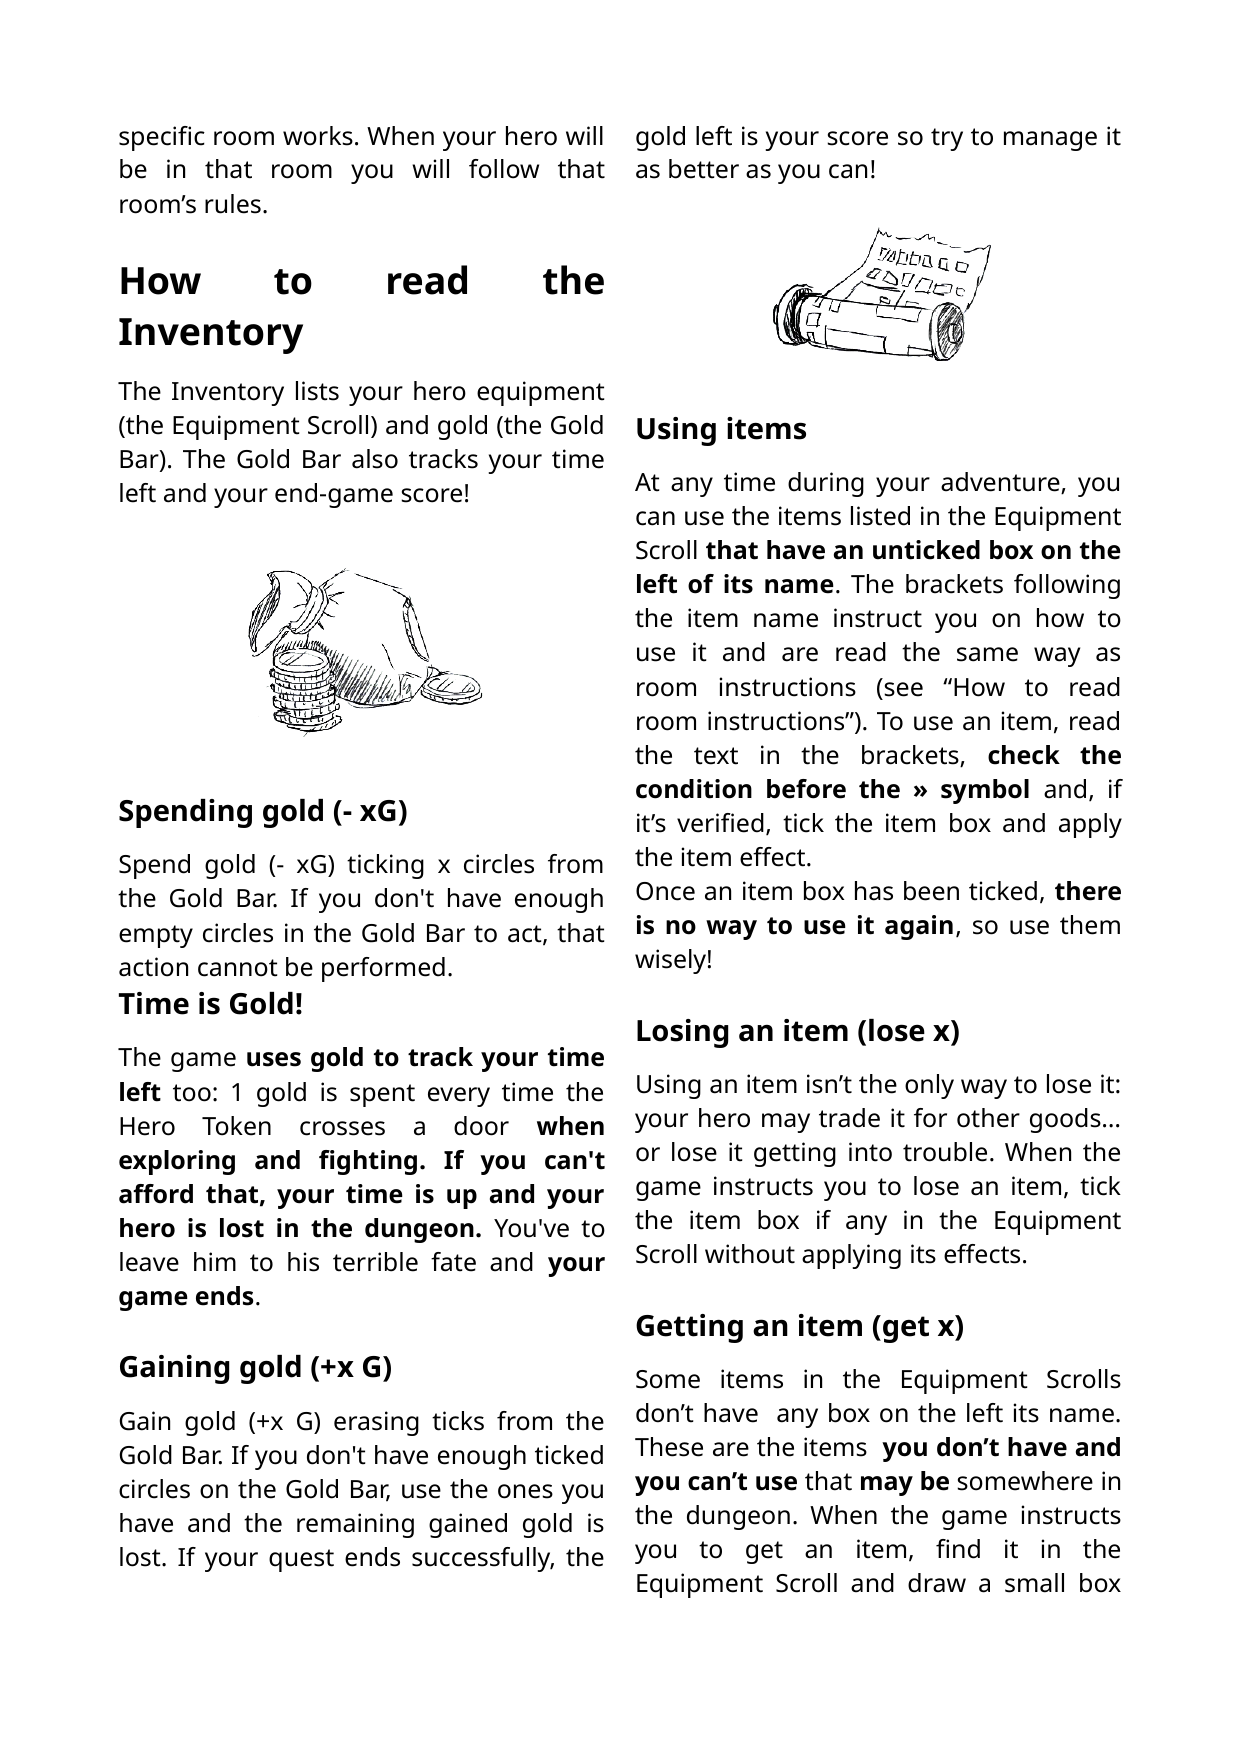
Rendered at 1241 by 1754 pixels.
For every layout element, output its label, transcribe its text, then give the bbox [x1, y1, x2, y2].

text Gain gold (+x G) erasing ticks from the Gold Bar. If you don't have enough ticked circles on the Gold Bar, use the ones you have and the remaining gained gold is lost. If your quest ends successfully, the [118, 1403, 605, 1574]
text Using an item isn’t the only way to lose it: your hero may trade it for other goods… or lose it getting into trouble. When the game instructs you to lose an item, tick the item box if any in the Equipment Scroll without applying its effects. [635, 1067, 1122, 1271]
text Gaining gold (+x G) [118, 1347, 605, 1386]
text At any time during your adventure, you can use the items listed in the Equipment Scroll that have an unticked box on the left of its name. The brackets following the item name instruct you on how to use it and are read the same way as room instructions (see “How to read room instructions”). To use an item, read the text in the brackets, check the condition before the » symbol and, if it’s verified, tick the item box and apply the item effect. [635, 465, 1122, 873]
text Losing an item (lose x) [635, 1010, 1122, 1049]
text How to read the Inventory [118, 254, 605, 356]
text Some items in the Equipment Scrolls don’t have any box on the left its name. These are the items you don’t have and you can’t use that may be somewhere in the dungeon. When the game instructs you to get an item, find it in the Equipment Scroll and draw a small box [635, 1362, 1122, 1600]
text gold left is your score so try to manage it as better as you can! [635, 118, 1122, 186]
text Getting an item (get x) [635, 1305, 1122, 1345]
text Spending gold (- xG) [118, 790, 605, 830]
text specific room works. When your hero will be in that room you will follow that room’s rules. [118, 118, 605, 220]
text Time is Gold! [118, 983, 605, 1023]
text Using items [635, 408, 1122, 448]
text The game uses gold to track your time left too: 1 gold is spent every time the Hero Token crosses a door when exploring and fighting. If you can't afford that, your time is up and your hero is lost in the dungeon. You've to leave him to his terrible fate and your game ends. [118, 1040, 605, 1313]
text Once an item box has been ticked, there is no way to use it again, so use them wisely! [635, 873, 1122, 976]
text The Inventory lists your hero equipment (the Equipment Scroll) and gold (the Gold Bar). The Gold Bar also tracks your time left and your end-game score! [118, 373, 605, 510]
text Spend gold (- xG) ticking x circles from the Gold Bar. If you don't have enough empty circles in the Gold Bar to act, that action cannot be performed. [118, 847, 605, 983]
picture [747, 212, 1009, 374]
picture [236, 546, 487, 757]
